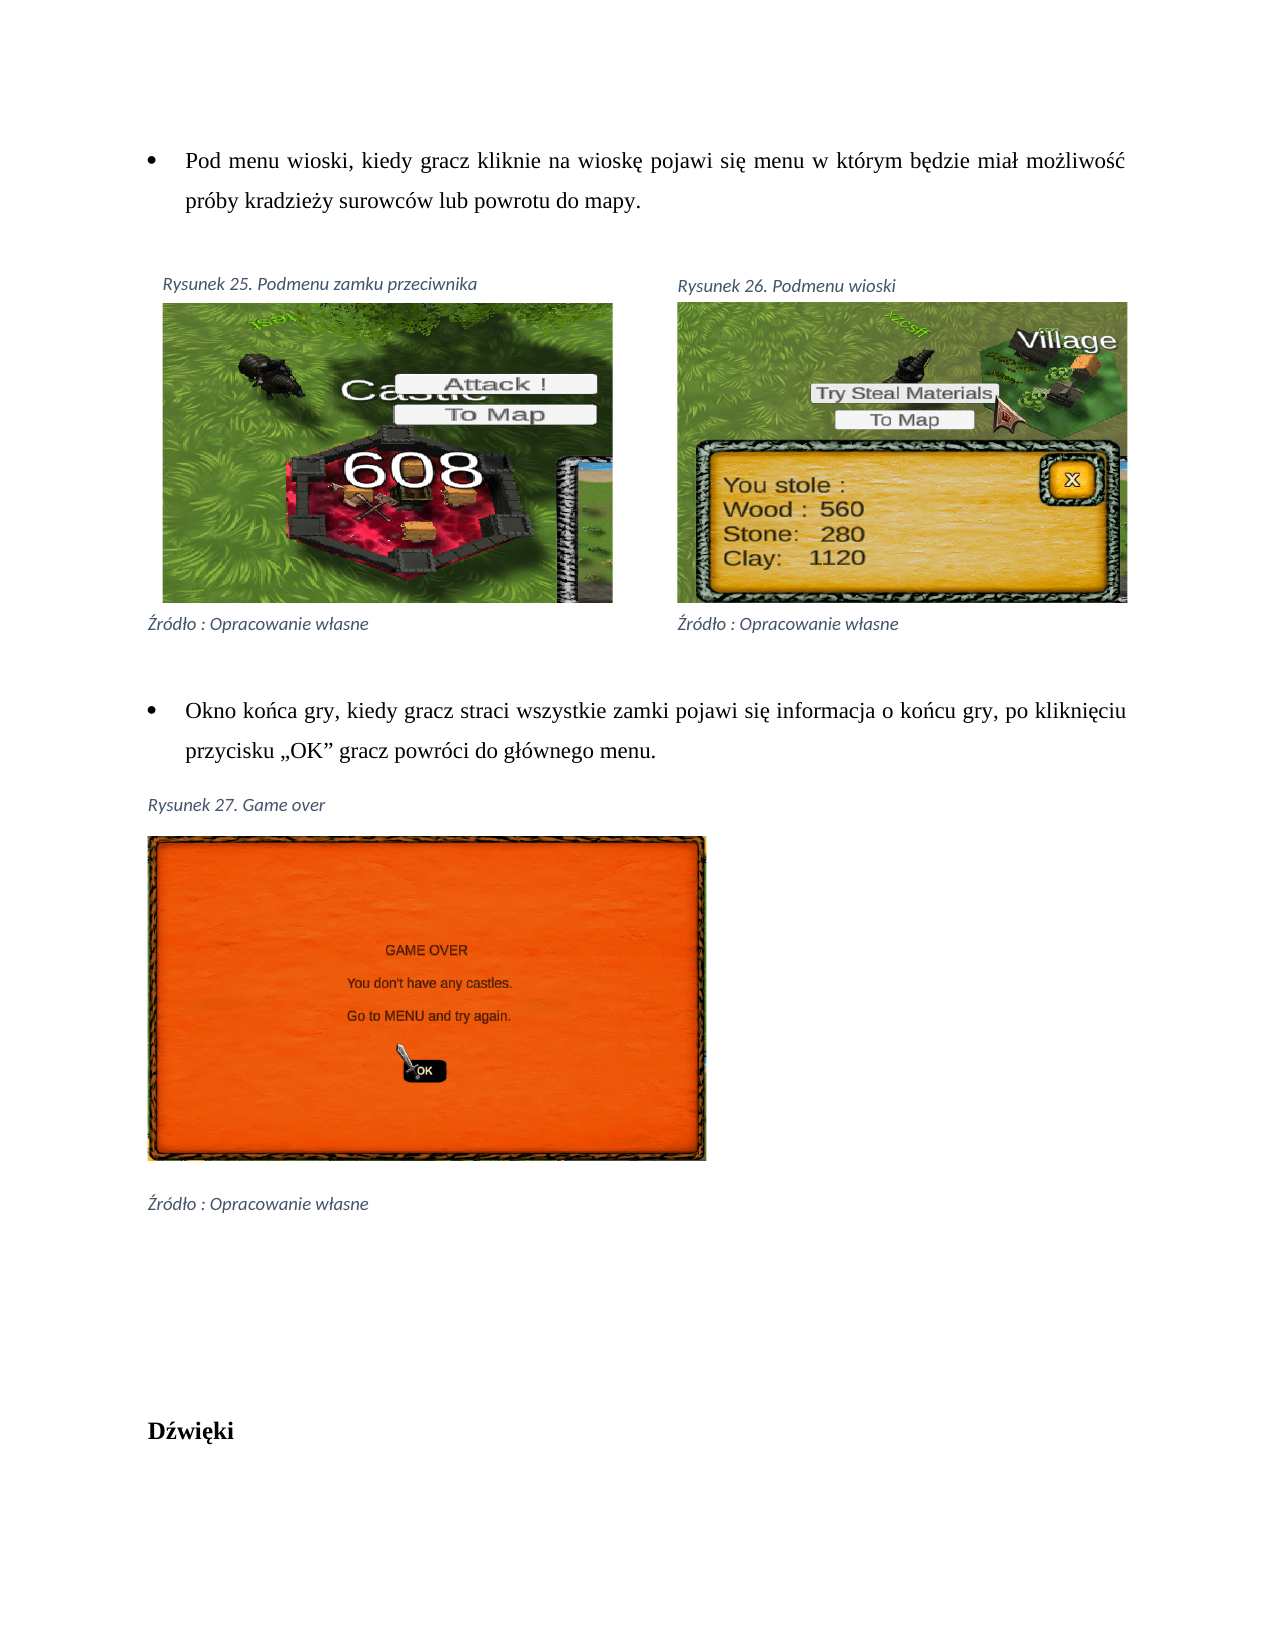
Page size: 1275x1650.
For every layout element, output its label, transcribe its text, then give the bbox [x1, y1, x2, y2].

text Źródło : Opracowanie własne [148, 1192, 1127, 1214]
text Rysunek 26. Podmenu wioski [677, 274, 1127, 297]
text Źródło : Opracowanie własne [148, 612, 598, 635]
text Dźwięki [148, 1416, 1127, 1445]
text Rysunek 25. Podmenu zamku przeciwnika [162, 273, 612, 296]
text Rysunek 27. Game over [148, 793, 1127, 816]
list Okno końca gry, kiedy gracz straci wszystkie zamki pojawi się informacja o końcu gry, po kliknięciu przycisku „OK” gracz powróci do głównego menu. [148, 697, 1127, 763]
list Pod menu wioski, kiedy gracz kliknie na wioskę pojawi się menu w którym będzie miał możliwość próby kradzieży surowców lub powrotu do mapy. [148, 148, 1127, 213]
text Źródło : Opracowanie własne [677, 612, 1127, 635]
